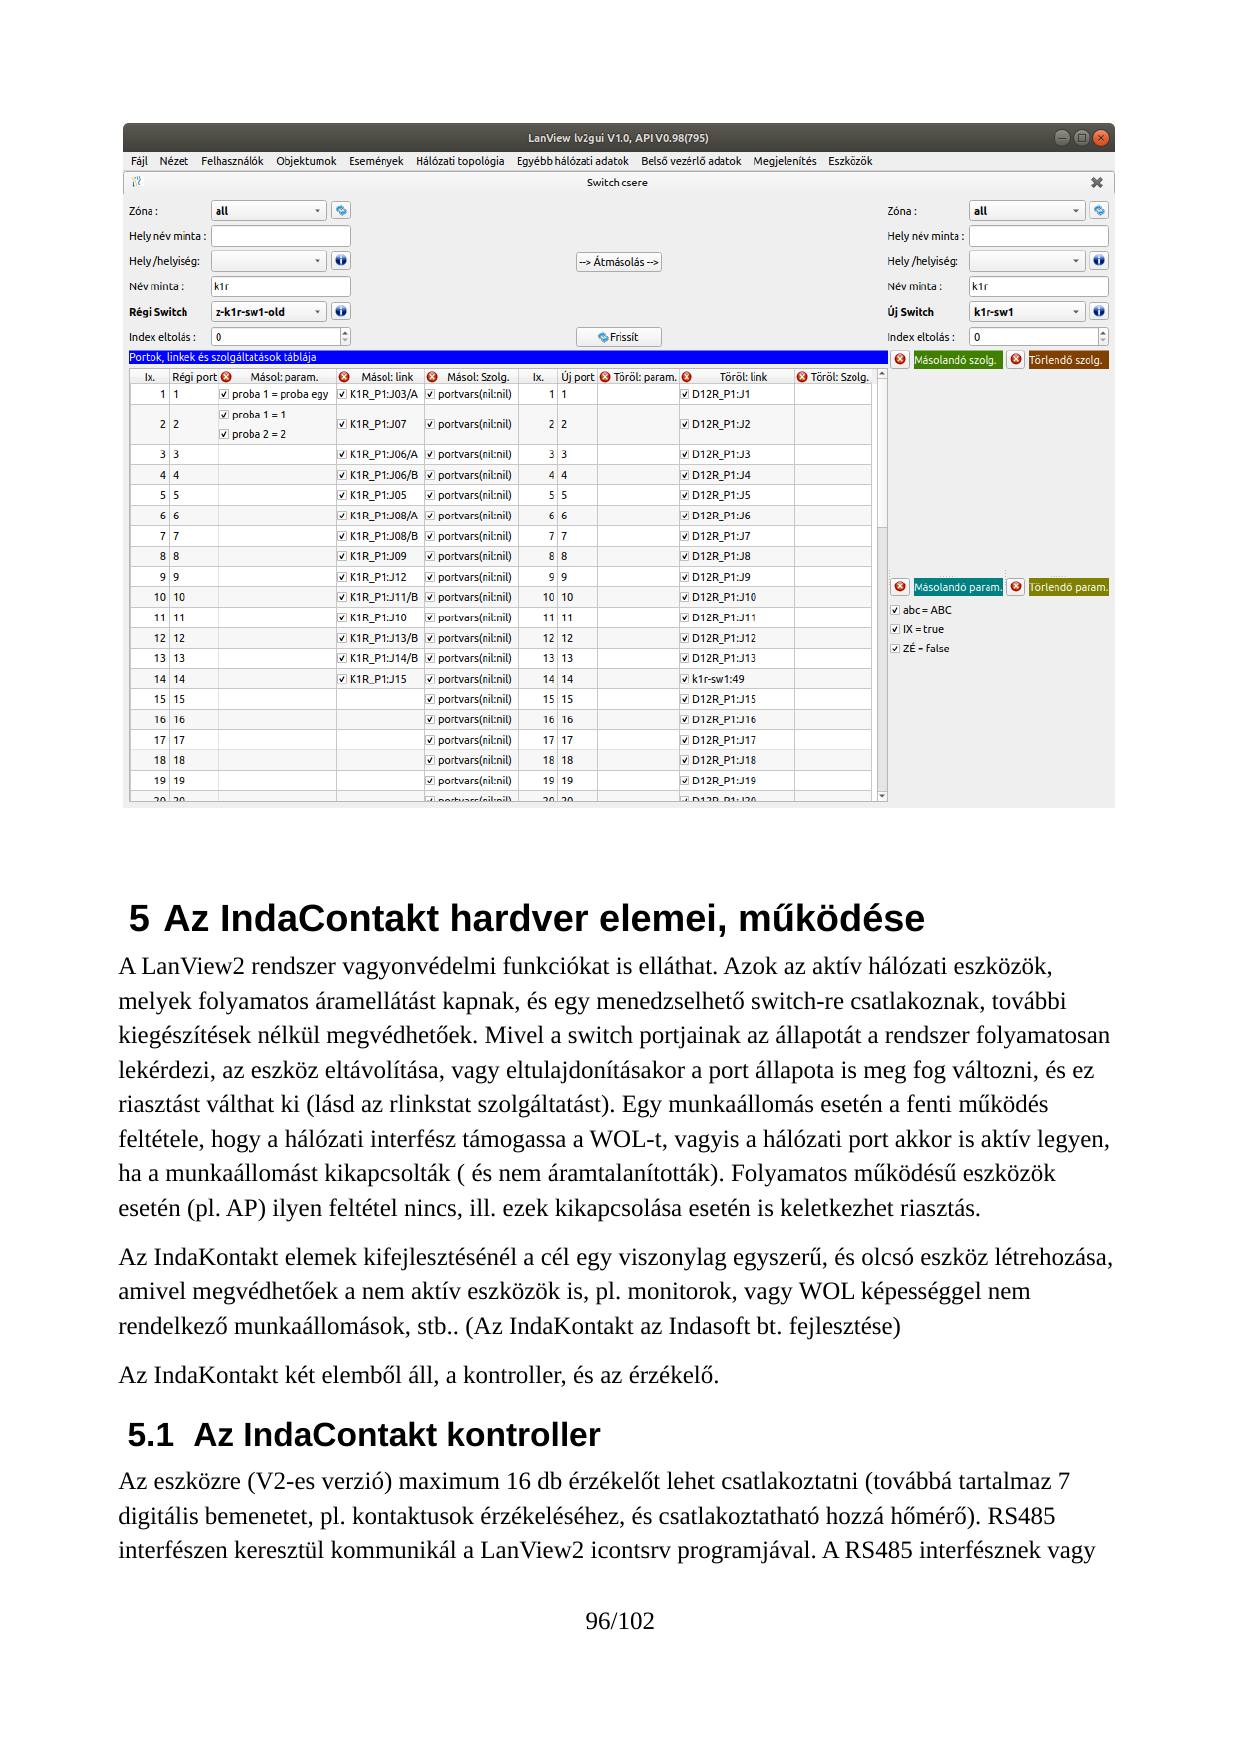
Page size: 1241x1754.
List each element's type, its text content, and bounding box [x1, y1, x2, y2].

picture [118, 118, 1123, 816]
subtitle Az IndaContakt hardver elemei, működése [118, 895, 1122, 939]
text Az eszközre (V2-es verzió) maximum 16 db érzékelőt lehet csatlakoztatni (továbbá tartalmaz 7 digitális bemenetet, pl. kontaktusok érzékeléséhez, és csatlakoztatható hozzá hőmérő). RS485 interfészen keresztül kommunikál a LanView2 icontsrv programjával. A RS485 interfésznek vagy [118, 1466, 1122, 1564]
text Az IndaKontakt két elemből áll, a kontroller, és az érzékelő. [118, 1360, 1122, 1389]
text A LanView2 rendszer vagyonvédelmi funkciókat is elláthat. Azok az aktív hálózati eszközök, melyek folyamatos áramellátást kapnak, és egy menedzselhető switch-re csatlakoznak, további kiegészítések nélkül megvédhetőek. Mivel a switch portjainak az állapotát a rendszer folyamatosan lekérdezi, az eszköz eltávolítása, vagy eltulajdonításakor a port állapota is meg fog változni, és ez riasztást válthat ki (lásd az rlinkstat szolgáltatást). Egy munkaállomás esetén a fenti működés feltétele, hogy a hálózati interfész támogassa a WOL-t, vagyis a hálózati port akkor is aktív legyen, ha a munkaállomást kikapcsolták ( és nem áramtalanították). Folyamatos működésű eszközök esetén (pl. AP) ilyen feltétel nincs, ill. ezek kikapcsolása esetén is keletkezhet riasztás. [118, 951, 1122, 1222]
subtitle Az IndaContakt kontroller [118, 1415, 1122, 1454]
text Az IndaKontakt elemek kifejlesztésénél a cél egy viszonylag egyszerű, és olcsó eszköz létrehozása, amivel megvédhetőek a nem aktív eszközök is, pl. monitorok, vagy WOL képességgel nem rendelkező munkaállomások, stb.. (Az IndaKontakt az Indasoft bt. fejlesztése) [118, 1242, 1122, 1339]
